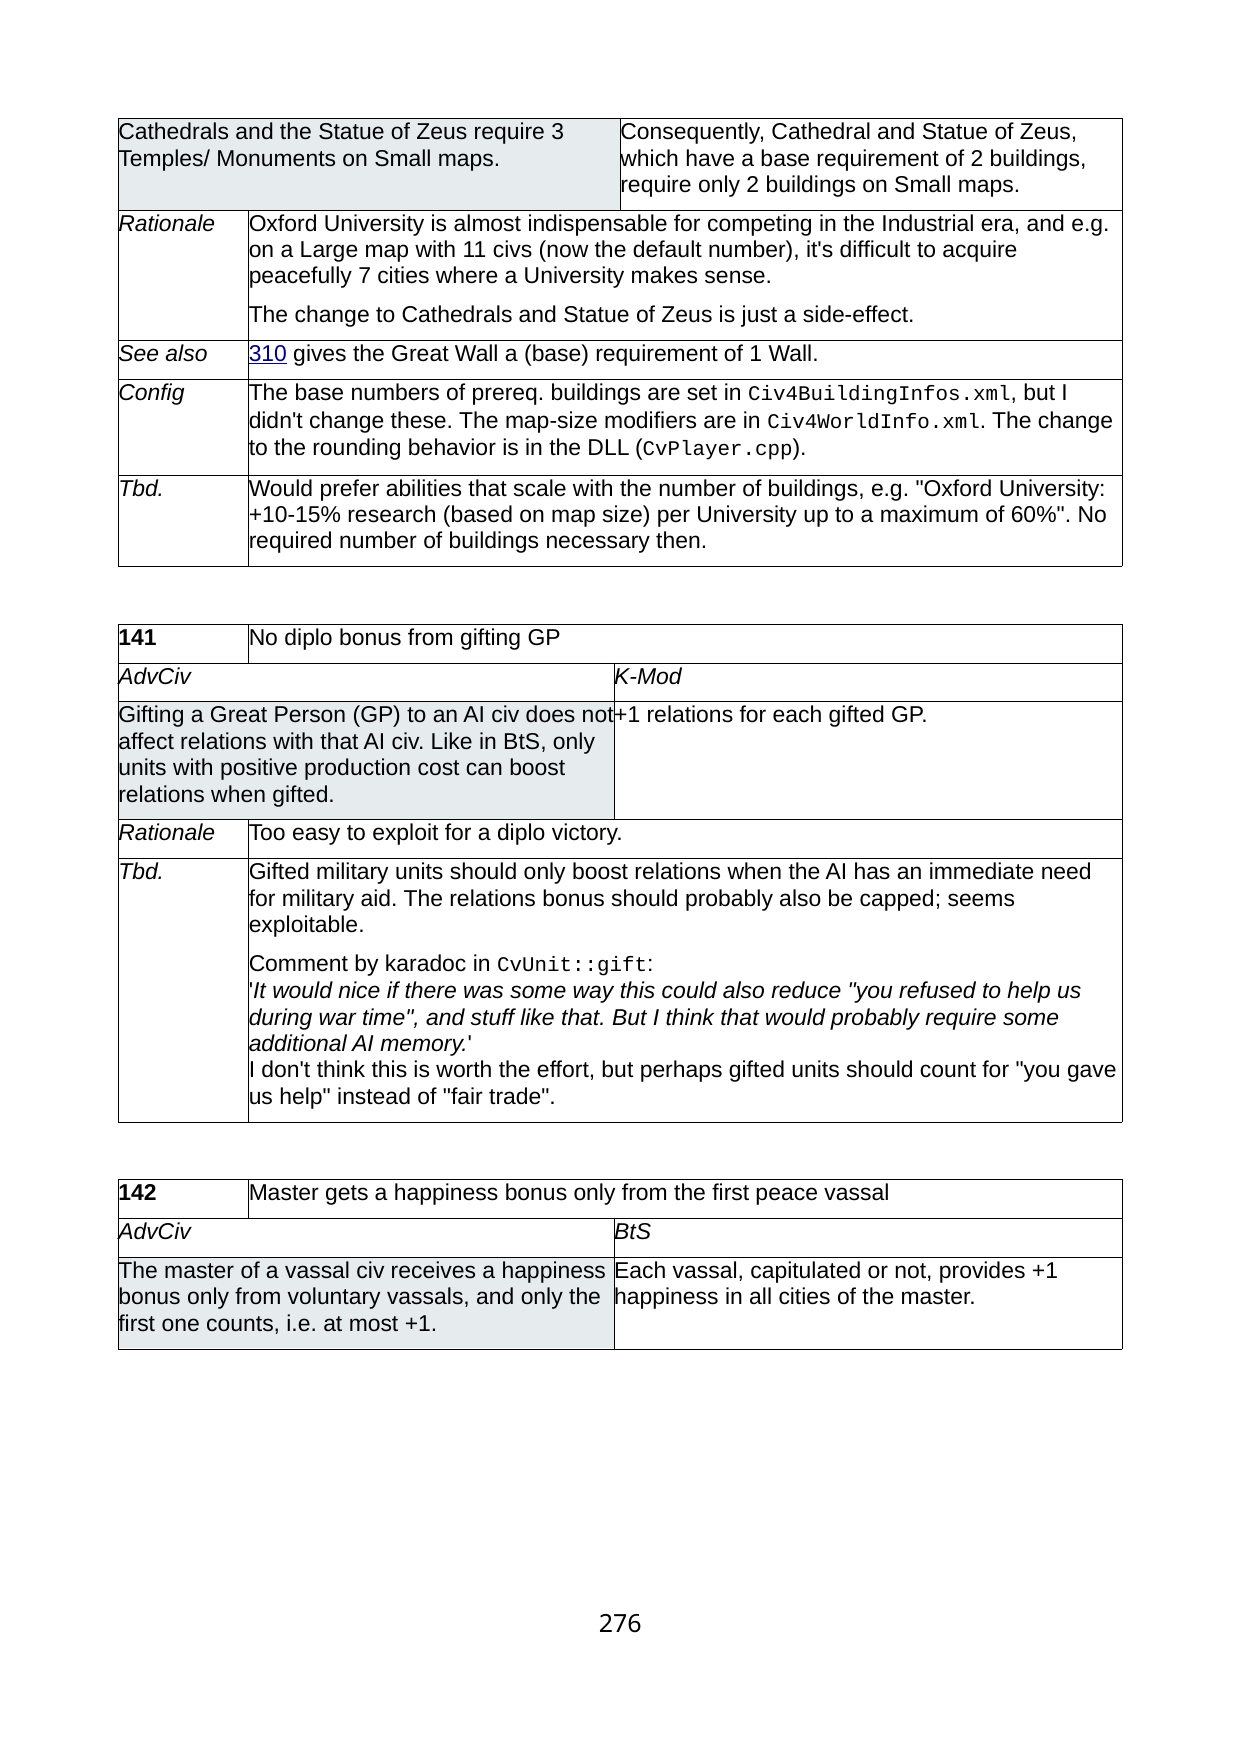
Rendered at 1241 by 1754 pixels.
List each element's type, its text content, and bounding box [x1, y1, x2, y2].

table_cell Tbd. [119, 859, 248, 1122]
table_cell AdvCiv [119, 1219, 614, 1257]
table_cell Rationale [119, 820, 248, 858]
table_cell Config [119, 380, 248, 474]
table_cell K-Mod [615, 664, 1122, 701]
table_cell Oxford University is almost indispensable for competing in the Industrial era, and e.g. on a Large map with 11 civs (now the default number), it's difficult to acquire peacefully 7 cities where a University makes sense. The change to Cathedrals and Statue of Zeus is just a side-effect. [249, 211, 1122, 340]
table_cell See also [119, 341, 248, 379]
table_cell Tbd. [119, 476, 248, 566]
table_cell Would prefer abilities that scale with the number of buildings, e.g. "Oxford University: +10-15% research (based on map size) per University up to a maximum of 60%". No required number of buildings necessary then. [249, 476, 1122, 566]
table_cell Gifting a Great Person (GP) to an AI civ does not affect relations with that AI civ. Like in BtS, only units with positive production cost can boost relations when gifted. [119, 702, 614, 819]
table_header No diplo bonus from gifting GP [249, 625, 1122, 662]
table_cell +1 relations for each gifted GP. [615, 702, 1122, 819]
table_cell Gifted military units should only boost relations when the AI has an immediate need for military aid. The relations bonus should probably also be capped; seems exploitable. Comment by karadoc in CvUnit::gift: 'It would nice if there was some way this could also reduce "you refused to help us during war time", and stuff like that. But I think that would probably require some additional AI memory.' I don't think this is worth the effort, but perhaps gifted units should count for "you gave us help" instead of "fair trade". [249, 859, 1122, 1122]
table_cell BtS [615, 1219, 1122, 1257]
table_cell Rationale [119, 211, 248, 340]
table_cell The master of a vassal civ receives a happiness bonus only from voluntary vassals, and only the first one counts, i.e. at most +1. [119, 1258, 614, 1348]
table_cell 310 gives the Great Wall a (base) requirement of 1 Wall. [249, 341, 1122, 379]
table_header 141 [119, 625, 248, 662]
table_cell Cathedrals and the Statue of Zeus require 3 Temples/ Monuments on Small maps. [119, 119, 620, 210]
table_cell The base numbers of prereq. buildings are set in Civ4BuildingInfos.xml, but I didn't change these. The map-size modifiers are in Civ4WorldInfo.xml. The change to the rounding behavior is in the DLL (CvPlayer.cpp). [249, 380, 1122, 474]
table_cell Consequently, Cathedral and Statue of Zeus, which have a base requirement of 2 buildings, require only 2 buildings on Small maps. [621, 119, 1122, 210]
table_cell AdvCiv [119, 664, 614, 701]
table_header Master gets a happiness bonus only from the first peace vassal [249, 1180, 1122, 1218]
table_cell Each vassal, capitulated or not, provides +1 happiness in all cities of the master. [615, 1258, 1122, 1348]
table_cell Too easy to exploit for a diplo victory. [249, 820, 1122, 858]
table_header 142 [119, 1180, 248, 1218]
